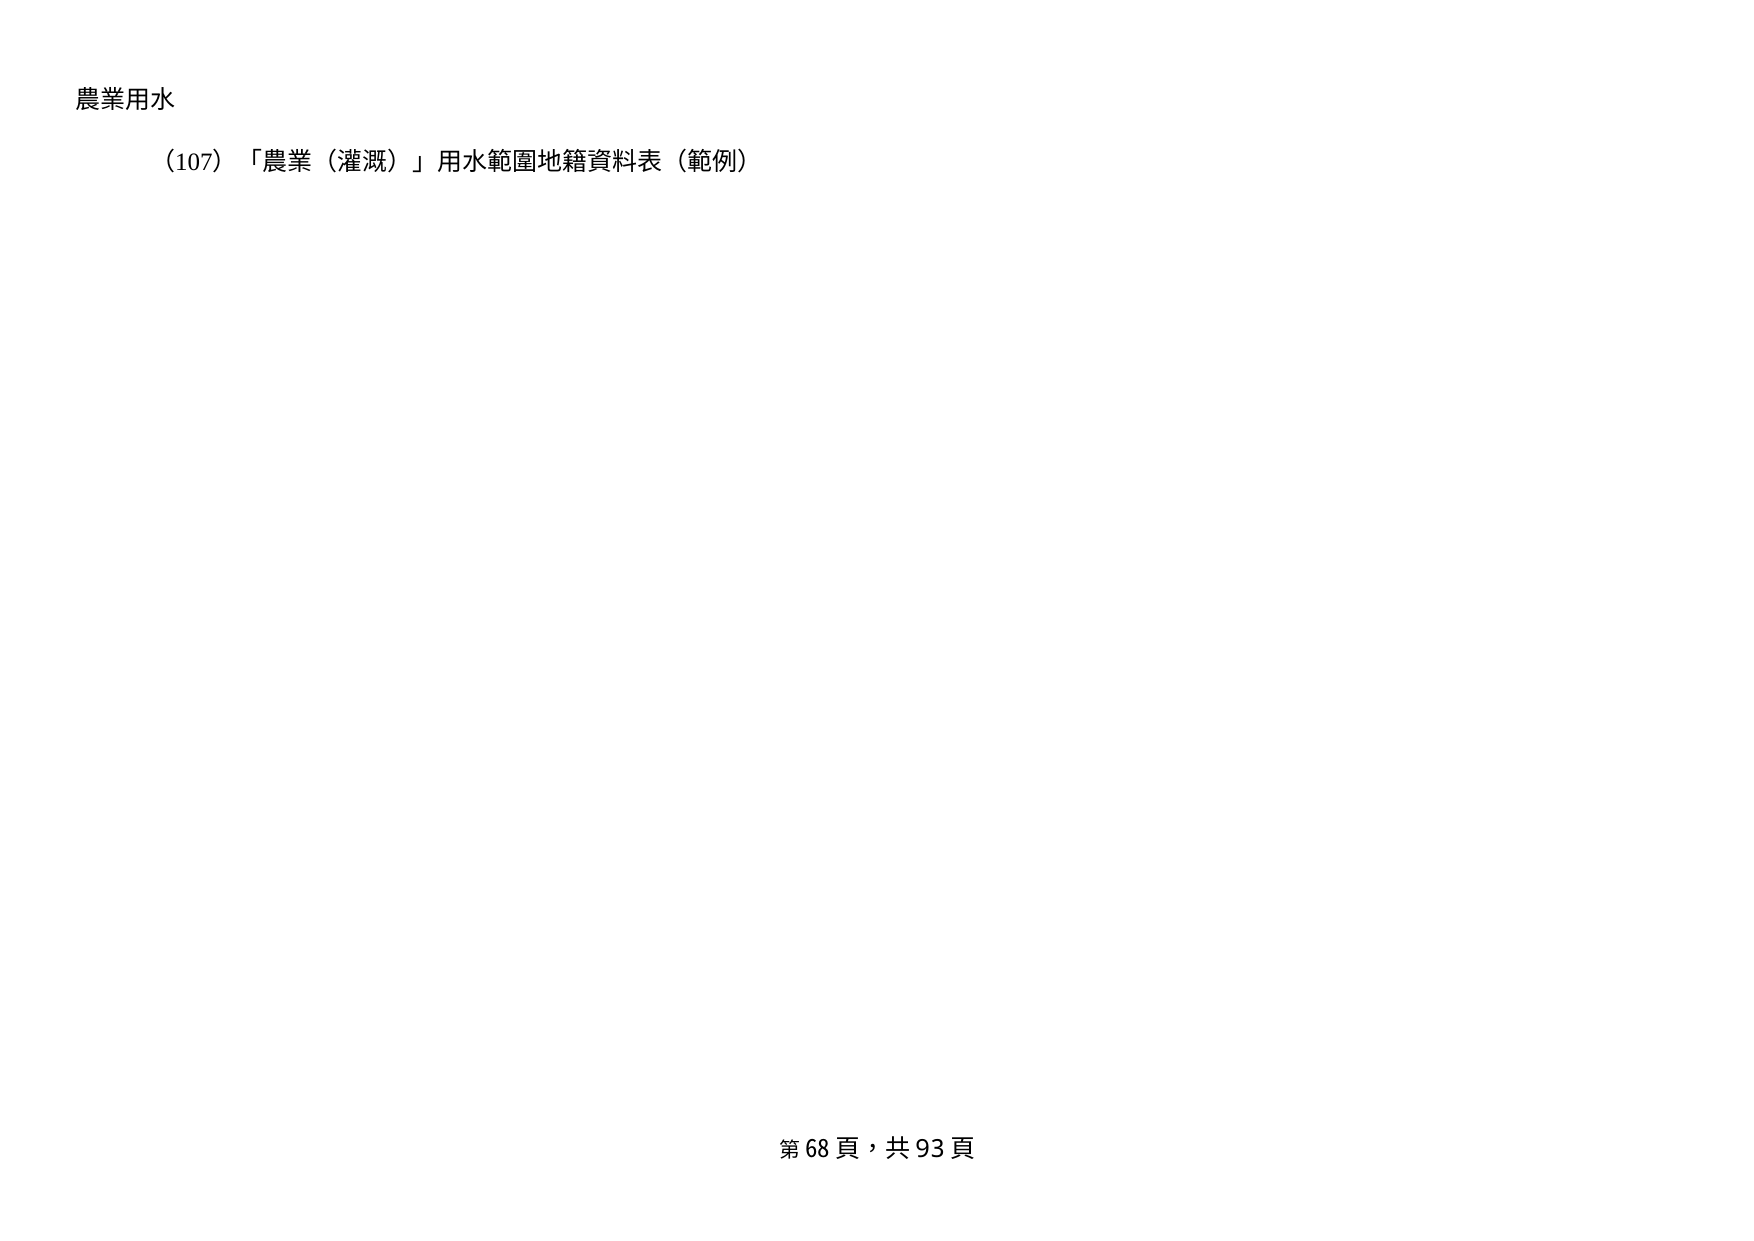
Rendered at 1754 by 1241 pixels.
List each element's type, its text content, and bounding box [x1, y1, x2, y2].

subtitle 「農業（灌溉）」用水範圍地籍資料表（範例） [237, 142, 1679, 178]
subtitle 農業用水 [75, 75, 1679, 117]
